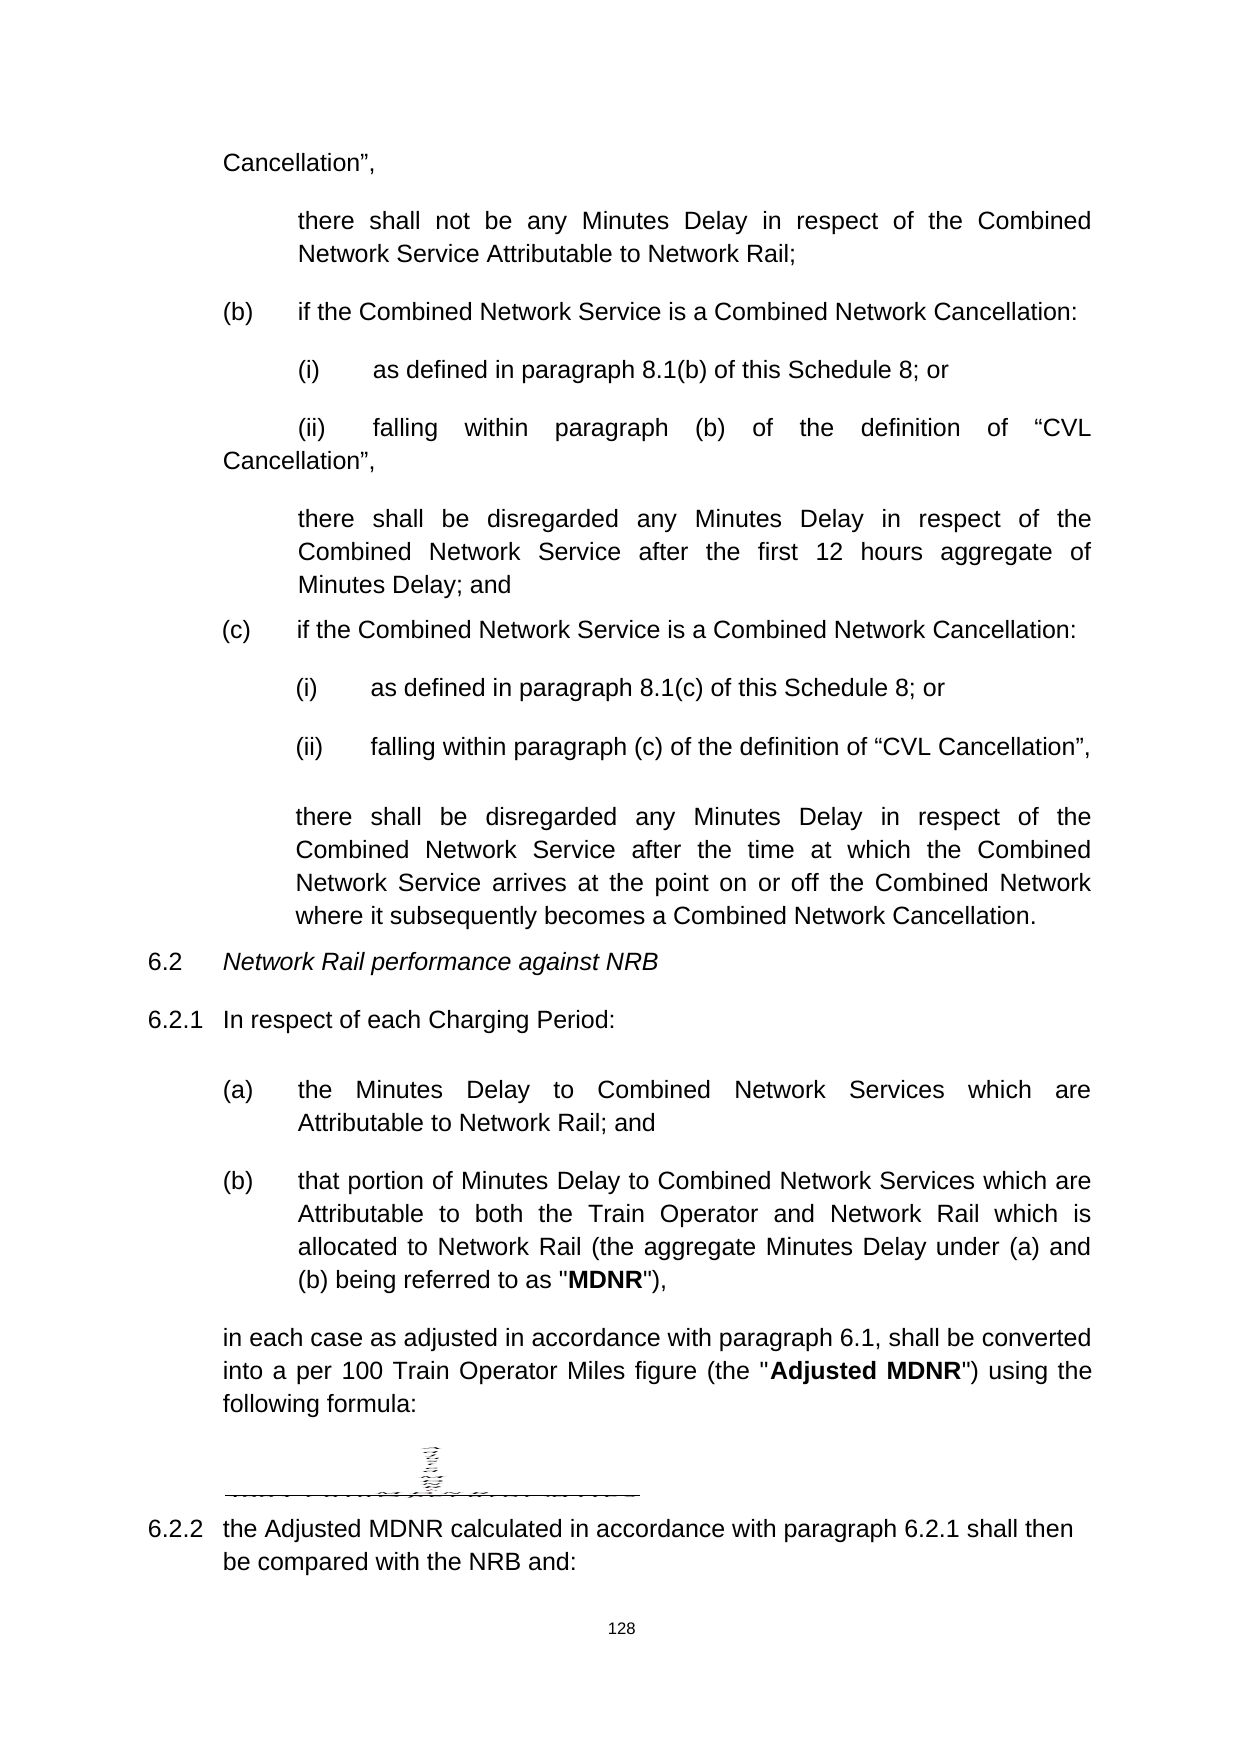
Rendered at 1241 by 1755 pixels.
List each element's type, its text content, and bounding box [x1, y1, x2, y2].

list Network Rail performance against NRB [148, 947, 1093, 975]
list falling within paragraph (c) of the definition of “CVL Cancellation”, [295, 731, 1093, 760]
text (i) as defined in paragraph 8.1(b) of this Schedule 8; or [223, 355, 1093, 383]
text (ii) falling within paragraph (b) of the definition of “CVL Cancellation”, [223, 413, 1093, 474]
list as defined in paragraph 8.1(c) of this Schedule 8; or [295, 673, 1093, 702]
text Cancellation”, [223, 148, 1093, 176]
text (b) that portion of Minutes Delay to Combined Network Services which are Attributable to both the Train Operator and Network Rail which is allocated to Network Rail (the aggregate Minutes Delay under (a) and (b) being referred to as "MDNR"), [223, 1166, 1093, 1294]
text (a) the Minutes Delay to Combined Network Services which are Attributable to Network Rail; and [223, 1075, 1093, 1137]
list if the Combined Network Service is a Combined Network Cancellation: [222, 615, 1093, 644]
text there shall not be any Minutes Delay in respect of the Combined Network Service Attributable to Network Rail; [298, 206, 1093, 267]
text in each case as adjusted in accordance with paragraph 6.1, shall be converted into a per 100 Train Operator Miles figure (the "Adjusted MDNR") using the following formula: [223, 1323, 1093, 1418]
list the Adjusted MDNR calculated in accordance with paragraph 6.2.1 shall then be compared with the NRB and: [148, 1514, 1093, 1576]
list In respect of each Charging Period: [148, 1004, 1093, 1033]
text (b) if the Combined Network Service is a Combined Network Cancellation: [223, 297, 1093, 326]
text there shall be disregarded any Minutes Delay in respect of the Combined Network Service after the time at which the Combined Network Service arrives at the point on or off the Combined Network where it subsequently becomes a Combined Network Cancellation. [295, 802, 1093, 930]
text there shall be disregarded any Minutes Delay in respect of the Combined Network Service after the first 12 hours aggregate of Minutes Delay; and [298, 504, 1093, 599]
